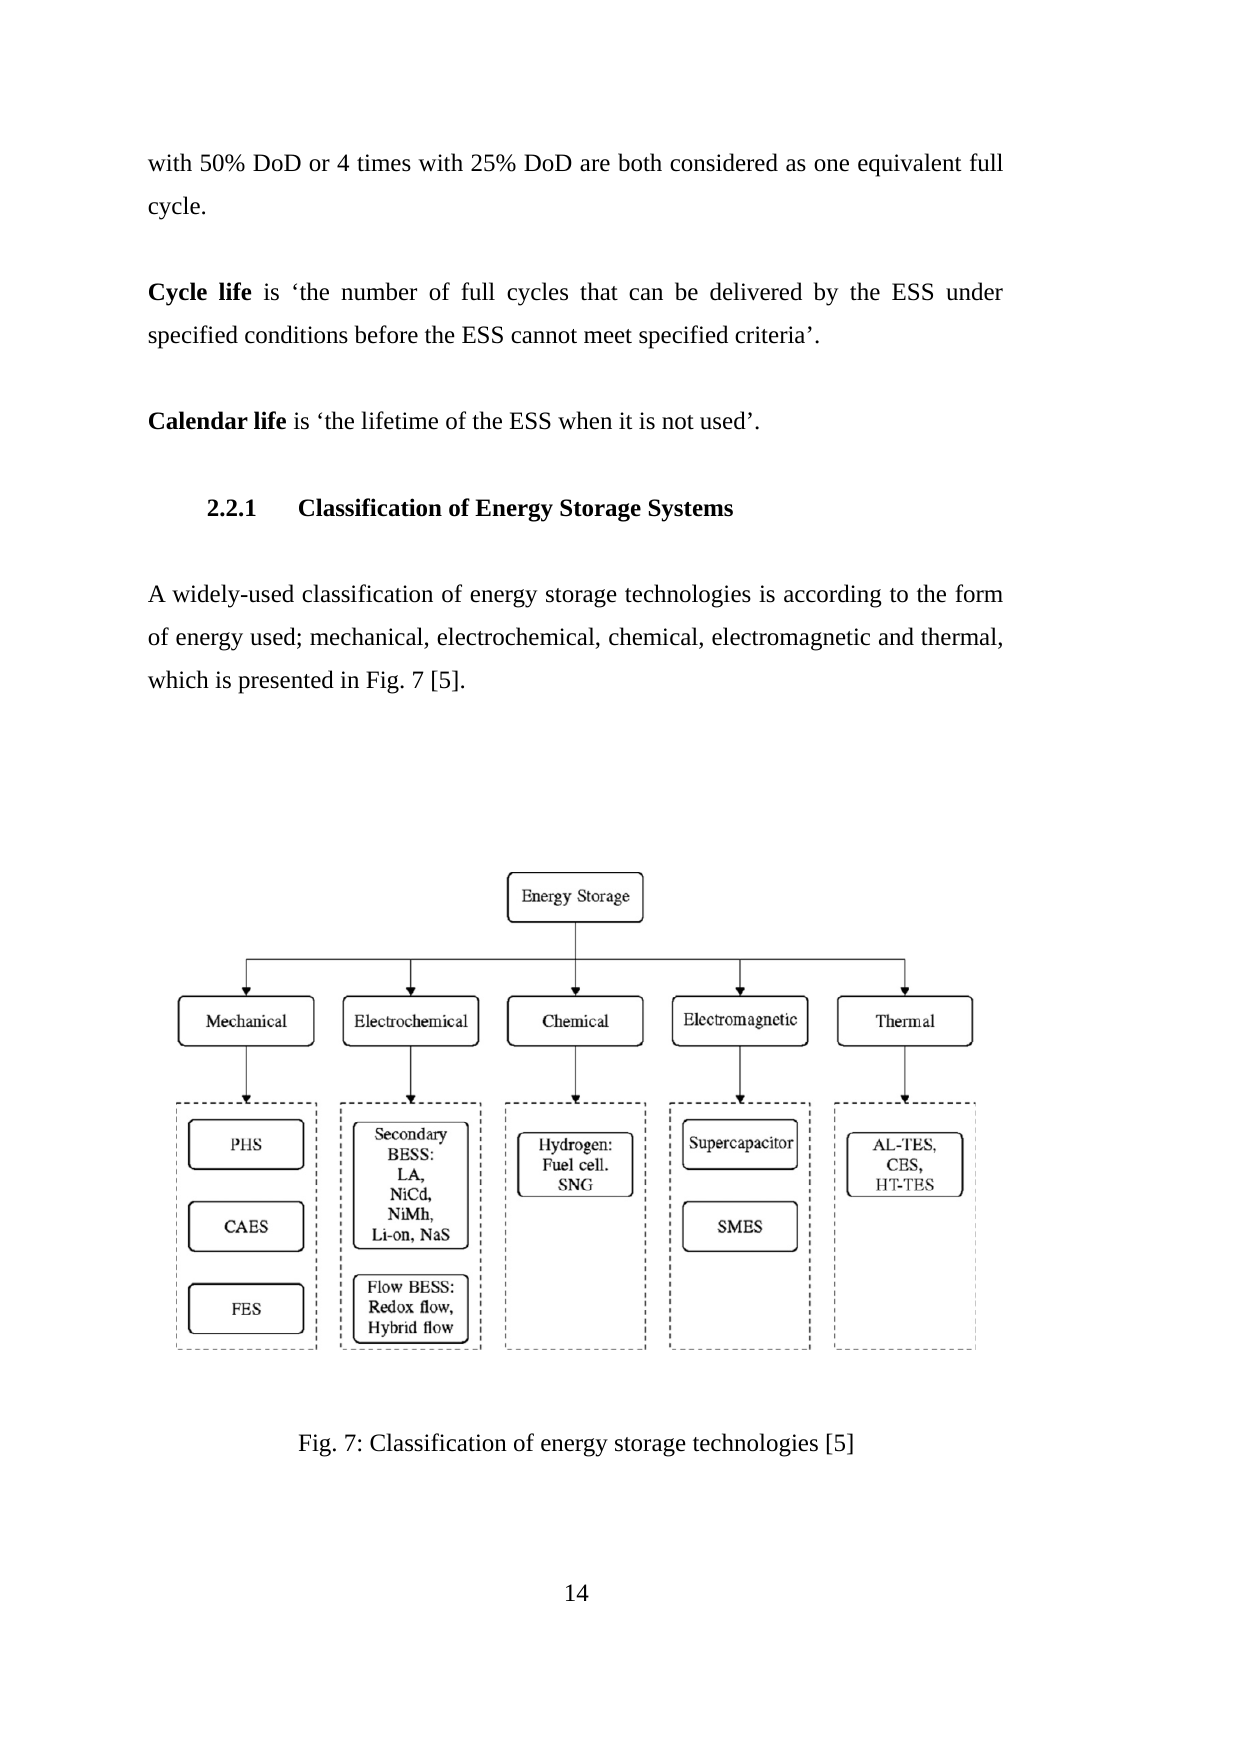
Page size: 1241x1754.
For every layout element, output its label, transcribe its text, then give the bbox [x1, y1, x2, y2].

text with 50% DoD or 4 times with 25% DoD are both considered as one equivalent full cycle. [148, 148, 1004, 219]
text A widely-used classification of energy storage technologies is according to the form of energy used; mechanical, electrochemical, chemical, electromagnetic and thermal, which is presented in Fig. 7 [5]. [148, 579, 1004, 694]
text Cycle life is ‘the number of full cycles that can be delivered by the ESS under specified conditions before the ESS cannot meet specified criteria’. [148, 277, 1004, 349]
text ,, [148, 1370, 1004, 1375]
picture [147, 850, 1005, 1370]
text Fig. 7: Classification of energy storage technologies [5] [148, 1428, 1004, 1457]
list Classification of Energy Storage Systems [207, 493, 1004, 521]
text Calendar life is ‘the lifetime of the ESS when it is not used’. [148, 406, 1004, 435]
